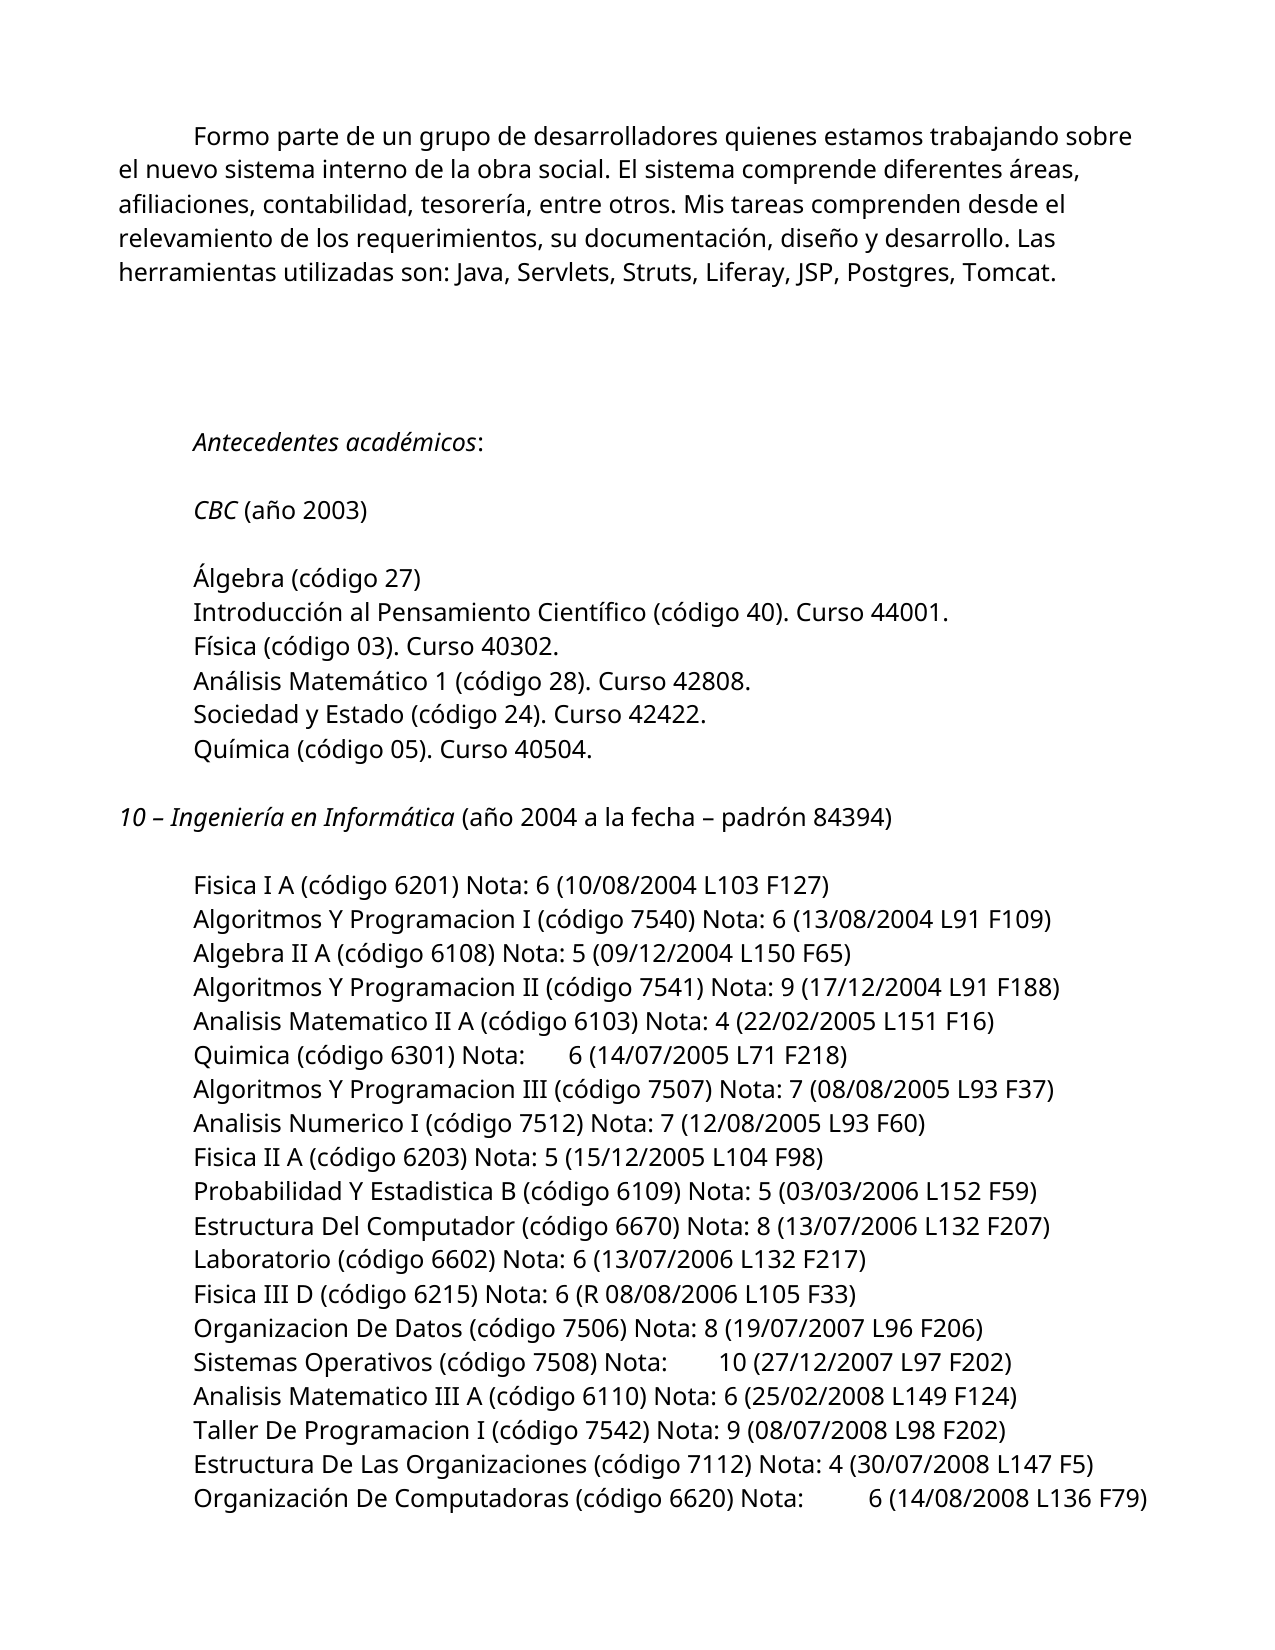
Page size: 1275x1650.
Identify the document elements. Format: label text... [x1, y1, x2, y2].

text Análisis Matemático 1 (código 28). Curso 42808. [118, 663, 1157, 697]
text Organización De Computadoras (código 6620) Nota: 6 (14/08/2008 L136 F79) [118, 1481, 1157, 1515]
text Antecedentes académicos: [118, 425, 1157, 459]
text Formo parte de un grupo de desarrolladores quienes estamos trabajando sobre el nuevo sistema interno de la obra social. El sistema comprende diferentes áreas, afiliaciones, contabilidad, tesorería, entre otros. Mis tareas comprenden desde el relevamiento de los requerimientos, su documentación, diseño y desarrollo. Las herramientas utilizadas son: Java, Servlets, Struts, Liferay, JSP, Postgres, Tomcat. [118, 118, 1157, 288]
text Quimica (código 6301) Nota: 6 (14/07/2005 L71 F218) [118, 1038, 1157, 1072]
text Sociedad y Estado (código 24). Curso 42422. [118, 697, 1157, 731]
text Analisis Matematico III A (código 6110) Nota: 6 (25/02/2008 L149 F124) [118, 1378, 1157, 1412]
text Taller De Programacion I (código 7542) Nota: 9 (08/07/2008 L98 F202) [118, 1412, 1157, 1447]
text Fisica I A (código 6201) Nota: 6 (10/08/2004 L103 F127) [118, 867, 1157, 902]
text Organizacion De Datos (código 7506) Nota: 8 (19/07/2007 L96 F206) [118, 1310, 1157, 1344]
text Analisis Numerico I (código 7512) Nota: 7 (12/08/2005 L93 F60) [118, 1106, 1157, 1140]
text Química (código 05). Curso 40504. [118, 731, 1157, 765]
text Algoritmos Y Programacion III (código 7507) Nota: 7 (08/08/2005 L93 F37) [118, 1072, 1157, 1106]
text Algebra II A (código 6108) Nota: 5 (09/12/2004 L150 F65) [118, 936, 1157, 970]
text Sistemas Operativos (código 7508) Nota: 10 (27/12/2007 L97 F202) [118, 1344, 1157, 1378]
text Fisica II A (código 6203) Nota: 5 (15/12/2005 L104 F98) [118, 1140, 1157, 1174]
text Estructura De Las Organizaciones (código 7112) Nota: 4 (30/07/2008 L147 F5) [118, 1447, 1157, 1481]
text Introducción al Pensamiento Científico (código 40). Curso 44001. [118, 595, 1157, 629]
text Laboratorio (código 6602) Nota: 6 (13/07/2006 L132 F217) [118, 1242, 1157, 1276]
text Analisis Matematico II A (código 6103) Nota: 4 (22/02/2005 L151 F16) [118, 1004, 1157, 1038]
text Algoritmos Y Programacion II (código 7541) Nota: 9 (17/12/2004 L91 F188) [118, 970, 1157, 1004]
text Estructura Del Computador (código 6670) Nota: 8 (13/07/2006 L132 F207) [118, 1208, 1157, 1242]
text Álgebra (código 27) [118, 561, 1157, 595]
text Física (código 03). Curso 40302. [118, 629, 1157, 663]
text Fisica III D (código 6215) Nota: 6 (R 08/08/2006 L105 F33) [118, 1276, 1157, 1310]
text Probabilidad Y Estadistica B (código 6109) Nota: 5 (03/03/2006 L152 F59) [118, 1174, 1157, 1208]
text Algoritmos Y Programacion I (código 7540) Nota: 6 (13/08/2004 L91 F109) [118, 902, 1157, 936]
text CBC (año 2003) [118, 493, 1157, 527]
text 10 – Ingeniería en Informática (año 2004 a la fecha – padrón 84394) [118, 799, 1157, 833]
